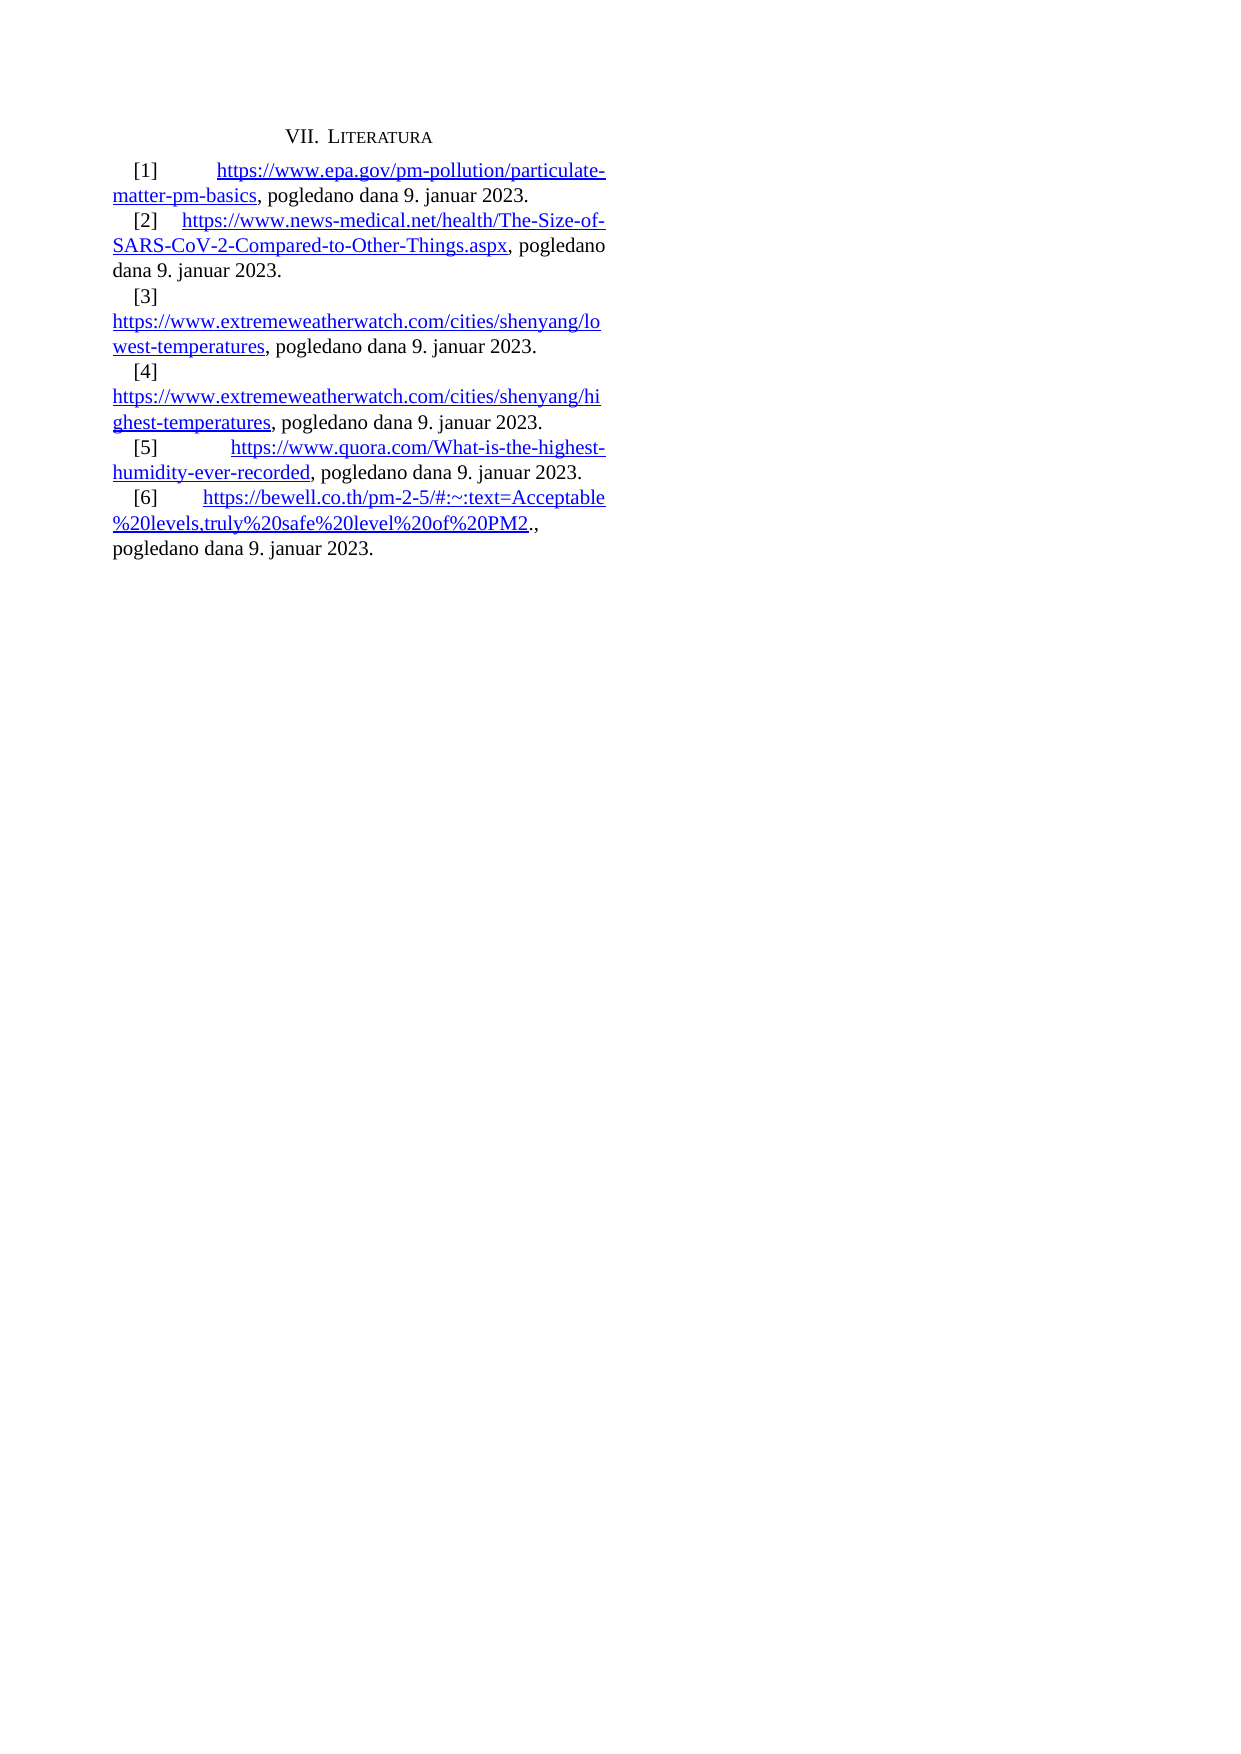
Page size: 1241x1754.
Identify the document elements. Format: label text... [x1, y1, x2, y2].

text [2] https://www.news-medical.net/health/The-Size-of-SARS-CoV-2-Compared-to-Other-Things.aspx, pogledano dana 9. januar 2023. [112, 208, 605, 282]
text [4] https://www.extremeweatherwatch.com/cities/shenyang/highest-temperatures, pogledano dana 9. januar 2023. [112, 359, 605, 434]
text [3] https://www.extremeweatherwatch.com/cities/shenyang/lowest-temperatures, pogledano dana 9. januar 2023. [112, 284, 605, 358]
text [1] https://www.epa.gov/pm-pollution/particulate-matter-pm-basics, pogledano dana 9. januar 2023. [112, 158, 605, 207]
subtitle Literatura [112, 124, 605, 148]
text [6] https://bewell.co.th/pm-2-5/#:~:text=Acceptable%20levels,truly%20safe%20level%20of%20PM2., pogledano dana 9. januar 2023. [112, 485, 605, 560]
text [5] https://www.quora.com/What-is-the-highest-humidity-ever-recorded, pogledano dana 9. januar 2023. [112, 435, 605, 484]
